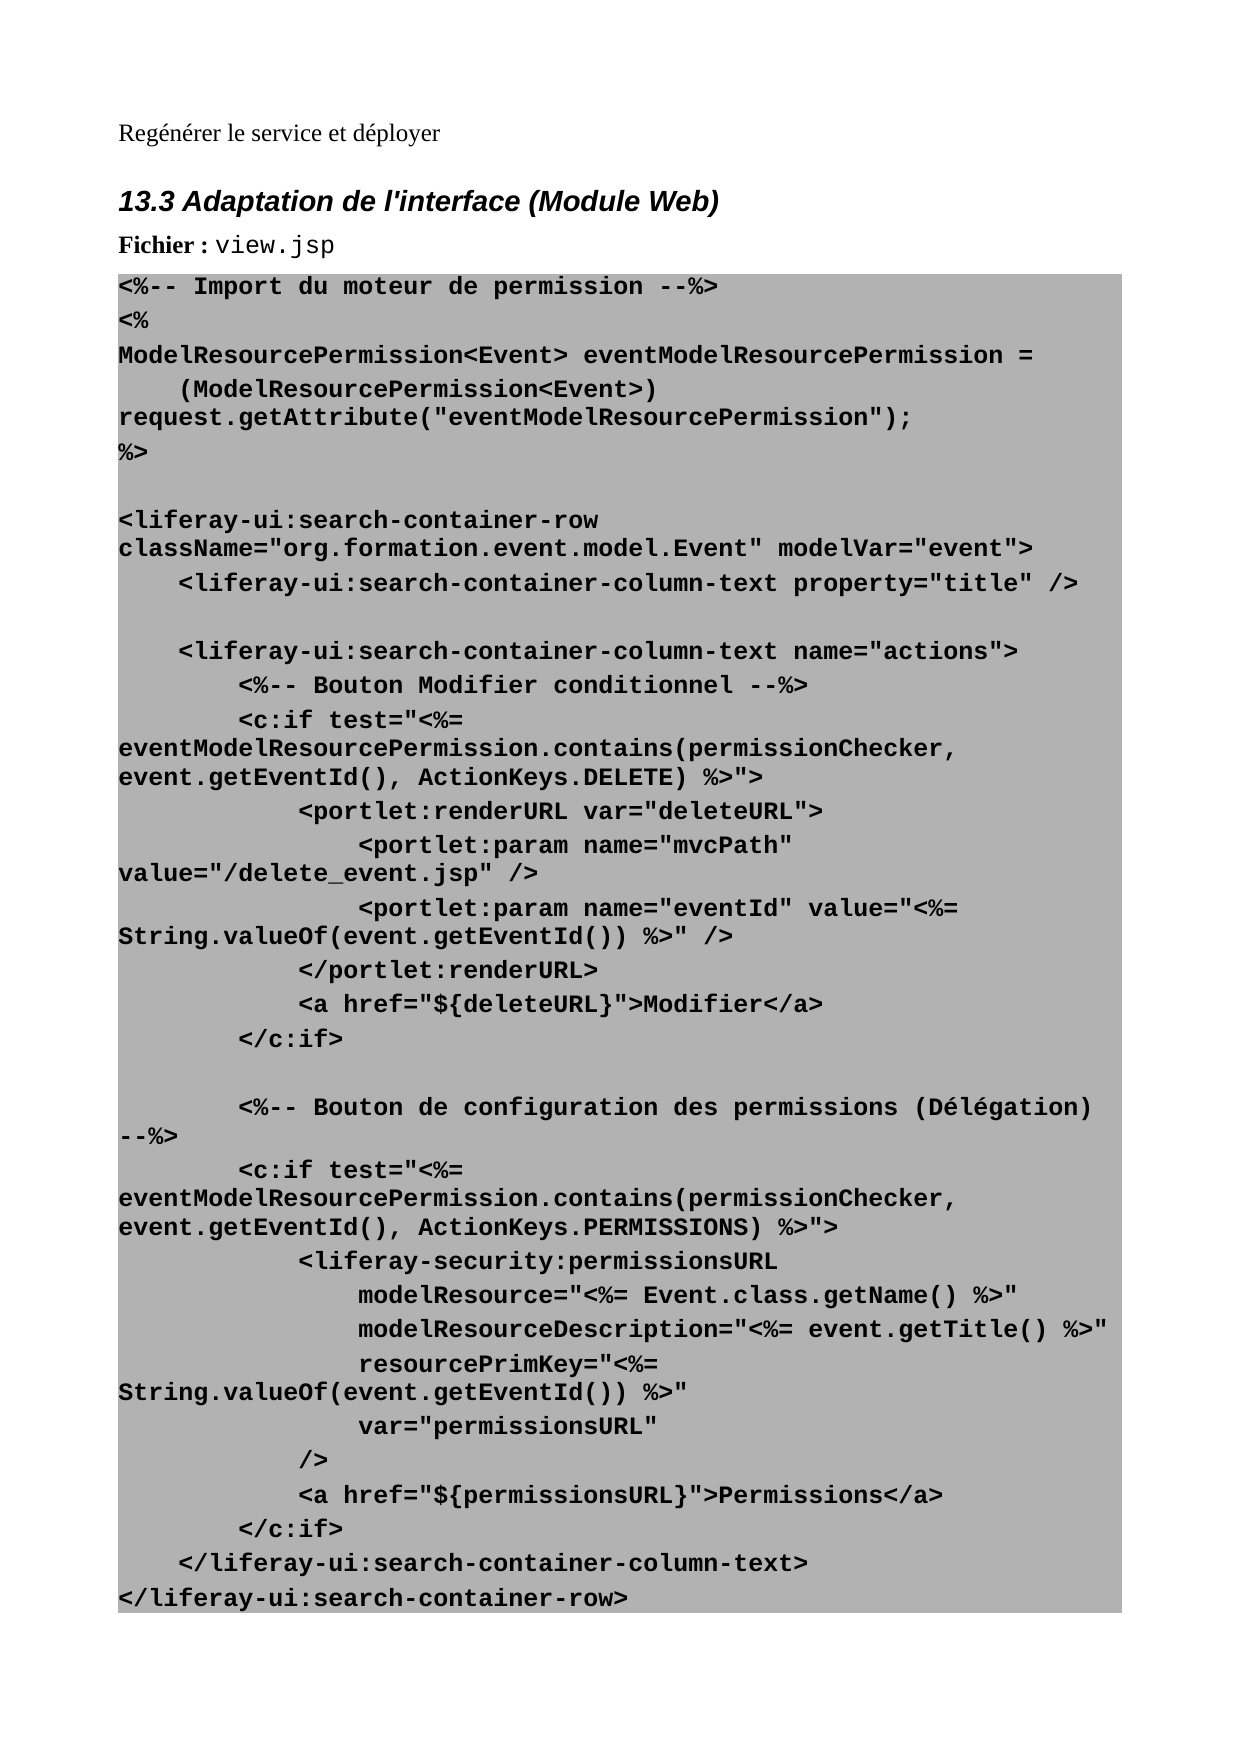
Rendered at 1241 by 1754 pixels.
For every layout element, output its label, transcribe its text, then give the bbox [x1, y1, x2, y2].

text <% [118, 308, 1122, 336]
text </liferay-ui:search-container-column-text> [118, 1551, 1122, 1579]
text </liferay-ui:search-container-row> [118, 1585, 1122, 1613]
text ModelResourcePermission<Event> eventModelResourcePermission = [118, 342, 1122, 371]
text <liferay-ui:search-container-column-text name="actions"> [118, 639, 1122, 667]
subtitle 13.3 Adaptation de l'interface (Module Web) [118, 184, 1122, 218]
text %> [118, 439, 1122, 467]
text var="permissionsURL" [118, 1414, 1122, 1442]
text <portlet:param name="eventId" value="<%= String.valueOf(event.getEventId()) %>" /> [118, 895, 1122, 952]
text Regénérer le service et déployer [118, 118, 1122, 147]
text <a href="${permissionsURL}">Permissions</a> [118, 1482, 1122, 1511]
text <%-- Bouton de configuration des permissions (Délégation) --%> [118, 1095, 1122, 1152]
text Fichier : view.jsp [118, 230, 1122, 261]
text modelResourceDescription="<%= event.getTitle() %>" [118, 1317, 1122, 1345]
text /> [118, 1448, 1122, 1476]
text resourcePrimKey="<%= String.valueOf(event.getEventId()) %>" [118, 1351, 1122, 1408]
text <%-- Bouton Modifier conditionnel --%> [118, 673, 1122, 701]
text <liferay-security:permissionsURL [118, 1248, 1122, 1277]
text <%-- Import du moteur de permission --%> [118, 274, 1122, 302]
text <liferay-ui:search-container-row className="org.formation.event.model.Event" modelVar="event"> [118, 508, 1122, 564]
text (ModelResourcePermission<Event>) request.getAttribute("eventModelResourcePermission"); [118, 377, 1122, 433]
text <portlet:renderURL var="deleteURL"> [118, 798, 1122, 827]
text <c:if test="<%= eventModelResourcePermission.contains(permissionChecker, event.getEventId(), ActionKeys.PERMISSIONS) %>"> [118, 1157, 1122, 1242]
text </c:if> [118, 1026, 1122, 1055]
text <liferay-ui:search-container-column-text property="title" /> [118, 570, 1122, 599]
text <a href="${deleteURL}">Modifier</a> [118, 992, 1122, 1020]
text <portlet:param name="mvcPath" value="/delete_event.jsp" /> [118, 833, 1122, 889]
text <c:if test="<%= eventModelResourcePermission.contains(permissionChecker, event.getEventId(), ActionKeys.DELETE) %>"> [118, 707, 1122, 792]
text modelResource="<%= Event.class.getName() %>" [118, 1283, 1122, 1311]
text </c:if> [118, 1517, 1122, 1545]
text </portlet:renderURL> [118, 958, 1122, 986]
